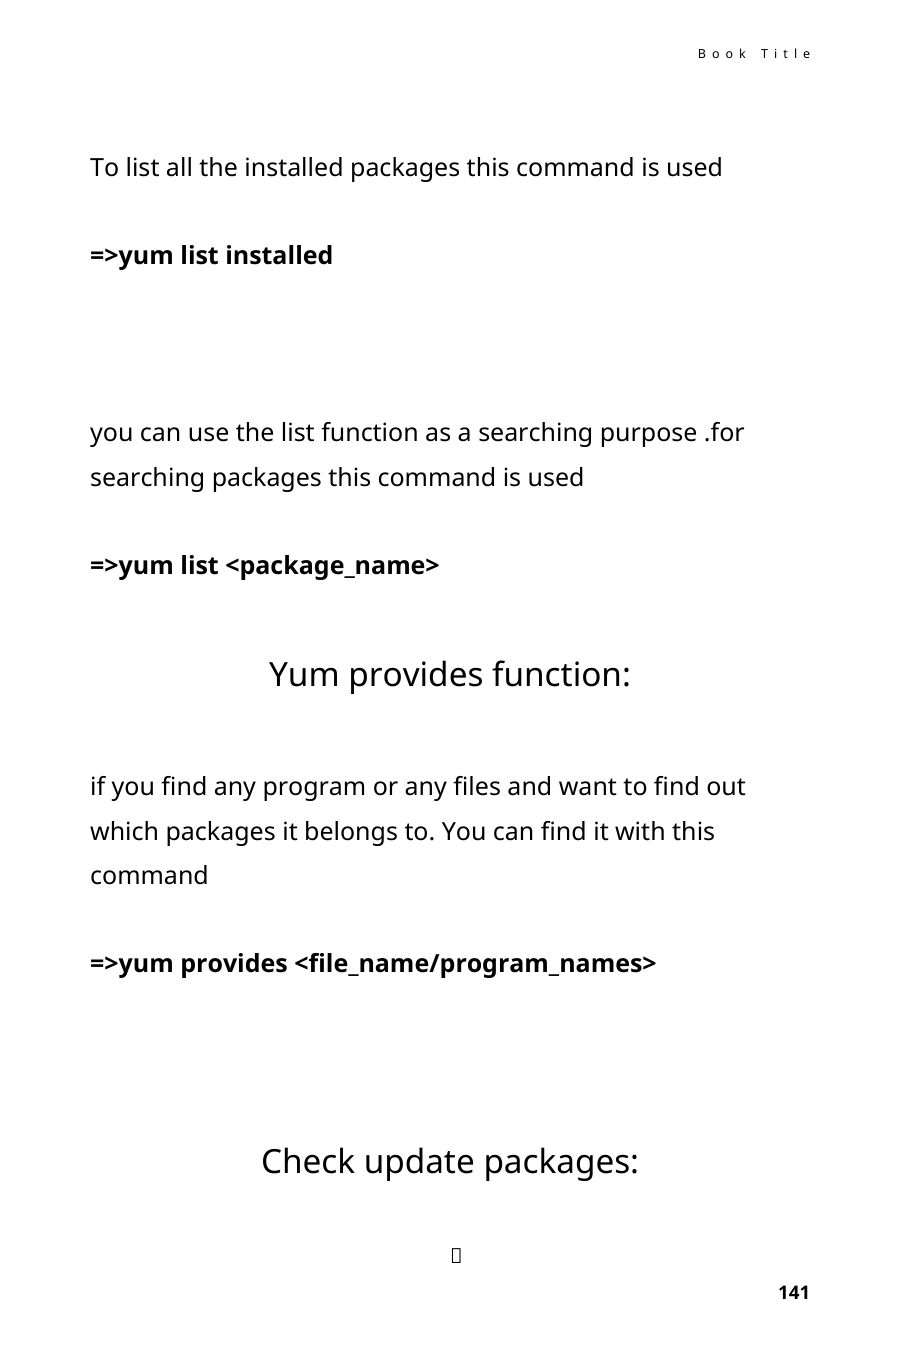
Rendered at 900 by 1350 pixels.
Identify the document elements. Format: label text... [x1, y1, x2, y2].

text =>yum provides <file_name/program_names> [90, 946, 810, 980]
text To list all the installed packages this command is used [90, 149, 810, 183]
text =>yum list <package_name> [90, 548, 810, 582]
text =>yum list installed [90, 238, 810, 272]
text Check update packages: [90, 1138, 810, 1183]
text Yum provides function: [90, 651, 810, 696]
text you can use the list function as a searching purpose .for searching packages this command is used [90, 415, 810, 493]
text if you find any program or any files and want to find out which packages it belongs to. You can find it with this command [90, 769, 810, 891]
